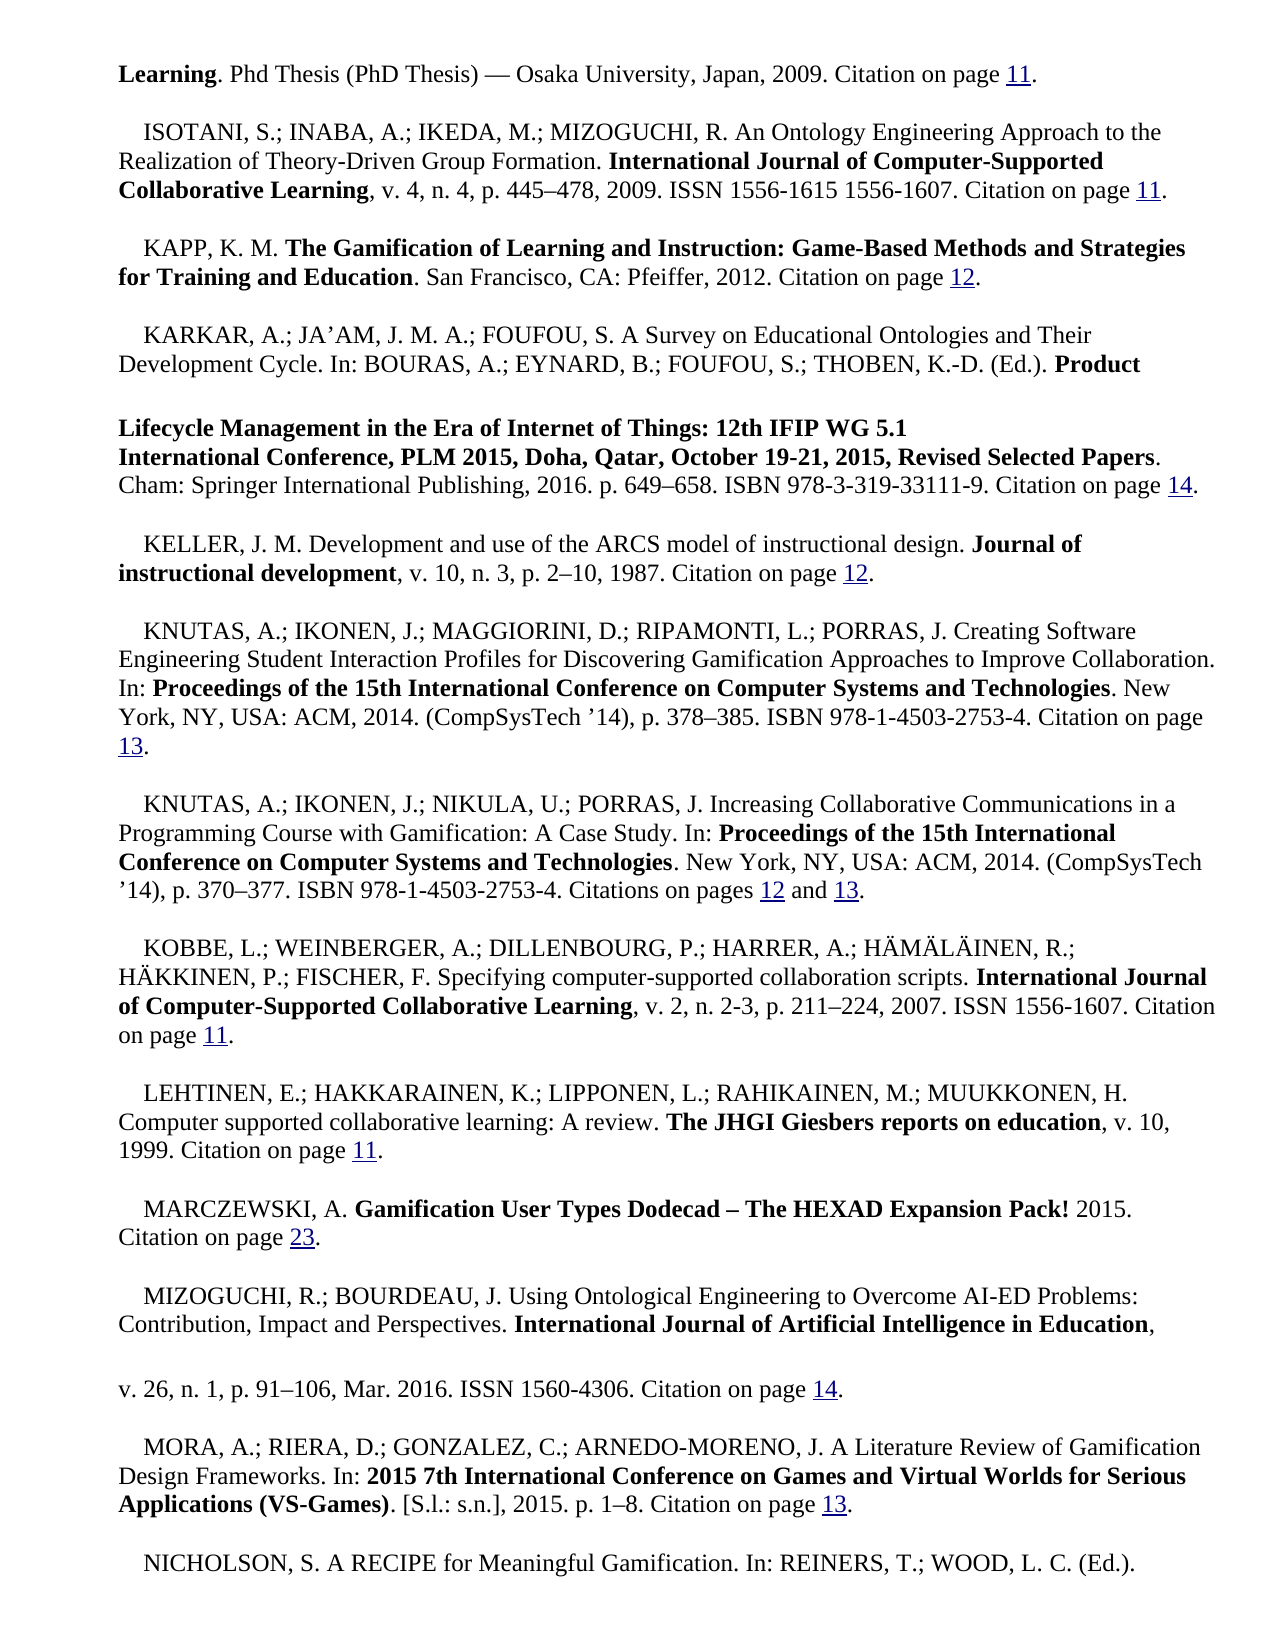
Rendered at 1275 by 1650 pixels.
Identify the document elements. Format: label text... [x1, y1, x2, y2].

text KARKAR, A.; JA’AM, J. M. A.; FOUFOU, S. A Survey on Educational Ontologies and Their Development Cycle. In: BOURAS, A.; EYNARD, B.; FOUFOU, S.; THOBEN, K.-D. (Ed.). Product Lifecycle Management in the Era of Internet of Things: 12th IFIP WG 5.1 International Conference, PLM 2015, Doha, Qatar, October 19-21, 2015, Revised Selected Papers. Cham: Springer International Publishing, 2016. p. 649–658. ISBN 978-3-319-33111-9. Citation on page 14. [118, 320, 1216, 499]
text NICHOLSON, S. A RECIPE for Meaningful Gamification. In: REINERS, T.; WOOD, L. C. (Ed.). [118, 1548, 1216, 1577]
text Learning. Phd Thesis (PhD Thesis) — Osaka University, Japan, 2009. Citation on page 11. [118, 59, 1216, 88]
text LEHTINEN, E.; HAKKARAINEN, K.; LIPPONEN, L.; RAHIKAINEN, M.; MUUKKONEN, H. Computer supported collaborative learning: A review. The JHGI Giesbers reports on education, v. 10, 1999. Citation on page 11. [118, 1078, 1216, 1164]
text KNUTAS, A.; IKONEN, J.; MAGGIORINI, D.; RIPAMONTI, L.; PORRAS, J. Creating Software Engineering Student Interaction Profiles for Discovering Gamification Approaches to Improve Collaboration. In: Proceedings of the 15th International Conference on Computer Systems and Technologies. New York, NY, USA: ACM, 2014. (CompSysTech ’14), p. 378–385. ISBN 978-1-4503-2753-4. Citation on page 13. [118, 616, 1216, 759]
text KELLER, J. M. Development and use of the ARCS model of instructional design. Journal of instructional development, v. 10, n. 3, p. 2–10, 1987. Citation on page 12. [118, 529, 1216, 586]
text MARCZEWSKI, A. Gamification User Types Dodecad – The HEXAD Expansion Pack! 2015. Citation on page 23. [118, 1194, 1216, 1251]
text KNUTAS, A.; IKONEN, J.; NIKULA, U.; PORRAS, J. Increasing Collaborative Communications in a Programming Course with Gamification: A Case Study. In: Proceedings of the 15th International Conference on Computer Systems and Technologies. New York, NY, USA: ACM, 2014. (CompSysTech ’14), p. 370–377. ISBN 978-1-4503-2753-4. Citations on pages 12 and 13. [118, 789, 1216, 904]
text MORA, A.; RIERA, D.; GONZALEZ, C.; ARNEDO-MORENO, J. A Literature Review of Gamification Design Frameworks. In: 2015 7th International Conference on Games and Virtual Worlds for Serious Applications (VS-Games). [S.l.: s.n.], 2015. p. 1–8. Citation on page 13. [118, 1432, 1216, 1518]
text ISOTANI, S.; INABA, A.; IKEDA, M.; MIZOGUCHI, R. An Ontology Engineering Approach to the Realization of Theory-Driven Group Formation. International Journal of Computer-Supported Collaborative Learning, v. 4, n. 4, p. 445–478, 2009. ISSN 1556-1615 1556-1607. Citation on page 11. [118, 117, 1216, 203]
text KOBBE, L.; WEINBERGER, A.; DILLENBOURG, P.; HARRER, A.; HÄMÄLÄINEN, R.; HÄKKINEN, P.; FISCHER, F. Specifying computer-supported collaboration scripts. International Journal of Computer-Supported Collaborative Learning, v. 2, n. 2-3, p. 211–224, 2007. ISSN 1556-1607. Citation on page 11. [118, 933, 1216, 1048]
text MIZOGUCHI, R.; BOURDEAU, J. Using Ontological Engineering to Overcome AI-ED Problems: Contribution, Impact and Perspectives. International Journal of Artificial Intelligence in Education, v. 26, n. 1, p. 91–106, Mar. 2016. ISSN 1560-4306. Citation on page 14. [118, 1281, 1216, 1403]
text KAPP, K. M. The Gamification of Learning and Instruction: Game-Based Methods and Strategies for Training and Education. San Francisco, CA: Pfeiffer, 2012. Citation on page 12. [118, 233, 1216, 291]
